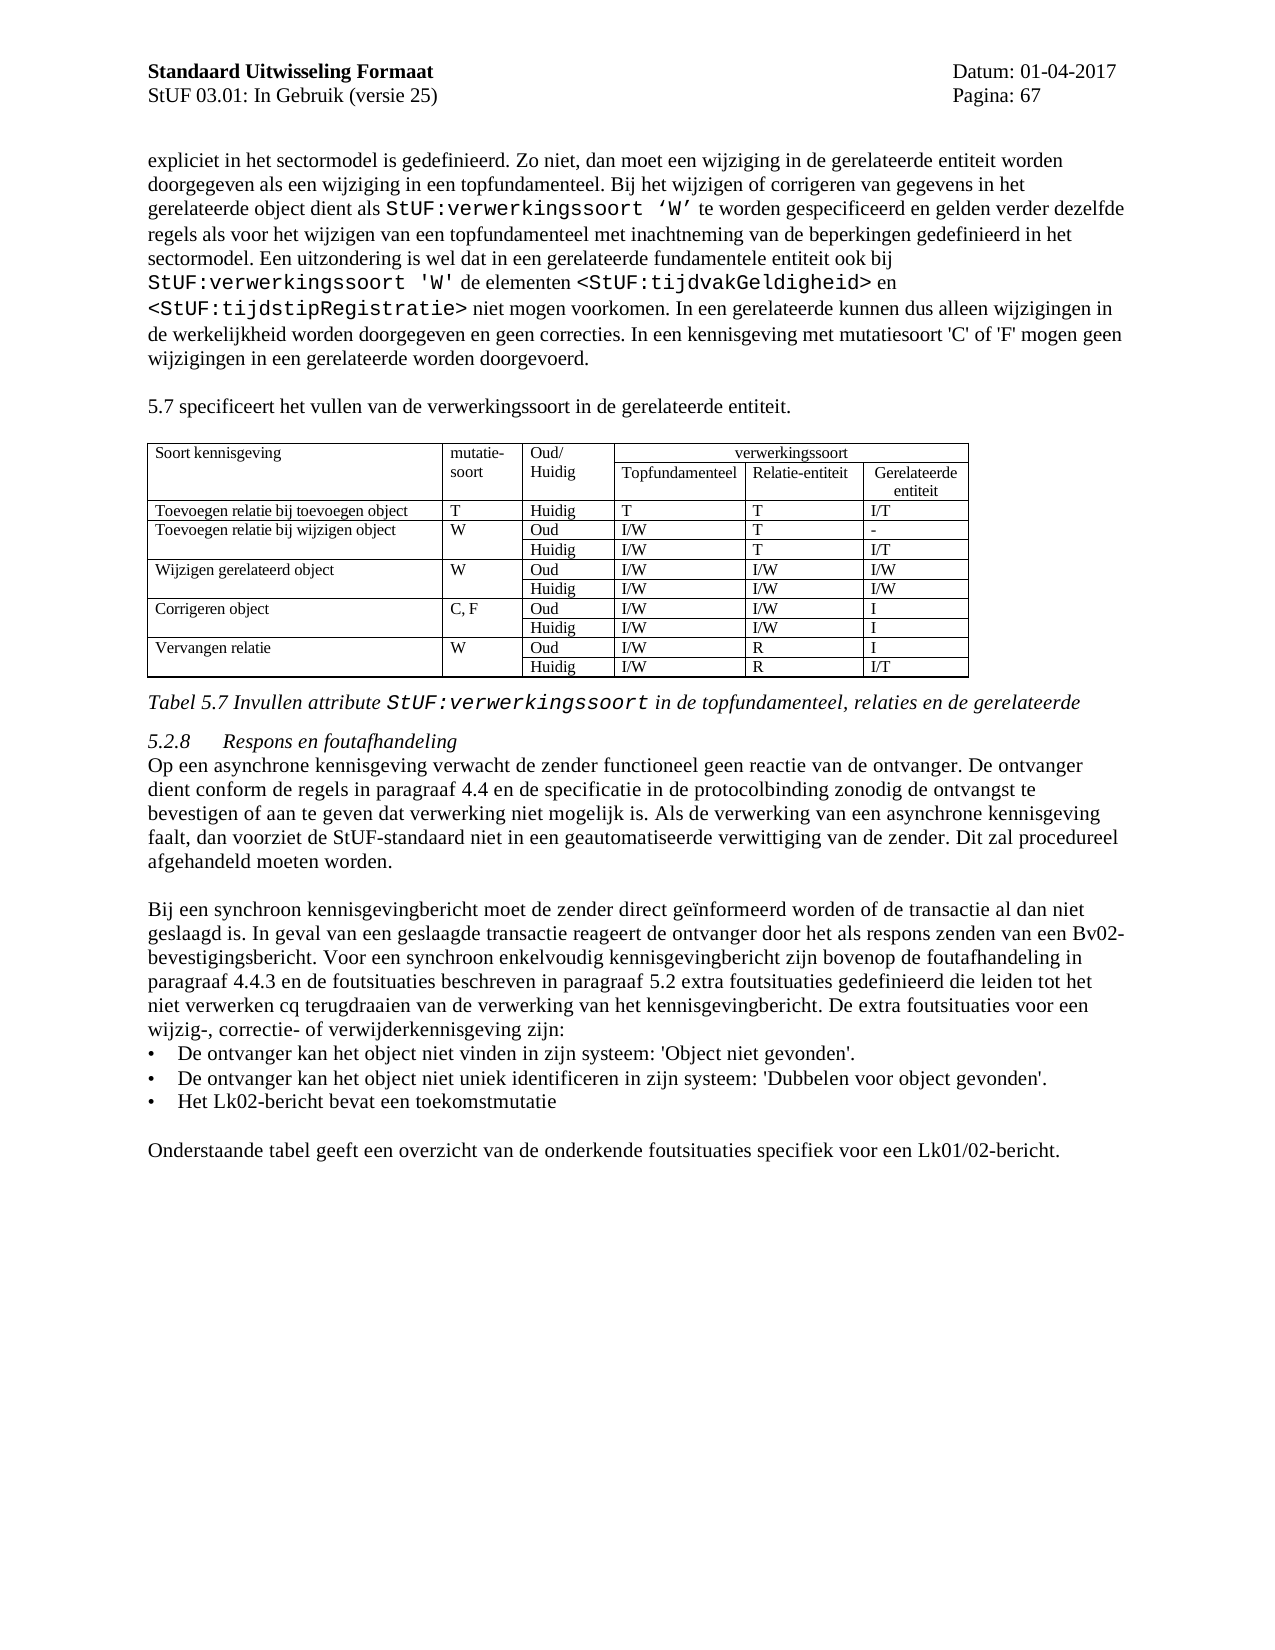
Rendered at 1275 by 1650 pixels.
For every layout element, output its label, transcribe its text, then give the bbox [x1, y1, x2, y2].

table_cell Corrigeren object [148, 599, 442, 637]
table_header verwerkingssoort [615, 444, 968, 462]
table_cell T [443, 501, 522, 520]
table_cell T [615, 501, 745, 520]
table_cell Huidig [523, 580, 614, 598]
table_cell Vervangen relatie [148, 638, 442, 676]
table_header Oud [523, 521, 614, 539]
table_header - [864, 521, 968, 539]
table_cell Toevoegen relatie bij wijzigen object [148, 521, 442, 559]
text expliciet in het sectormodel is gedefinieerd. Zo niet, dan moet een wijziging in de gerelateerde entiteit worden doorgegeven als een wijziging in een topfundamenteel. Bij het wijzigen of corrigeren van gegevens in het gerelateerde object dient als StUF:verwerkingssoort ‘W’ te worden gespecificeerd en gelden verder dezelfde regels als voor het wijzigen van een topfundamenteel met inachtneming van de beperkingen gedefinieerd in het sectormodel. Een uitzondering is wel dat in een gerelateerde fundamentele entiteit ook bij StUF:verwerkingssoort 'W' de elementen <StUF:tijdvakGeldigheid> en <StUF:tijdstipRegistratie> niet mogen voorkomen. In een gerelateerde kunnen dus alleen wijzigingen in de werkelijkheid worden doorgegeven en geen correcties. In een kennisgeving met mutatiesoort 'C' of 'F' mogen geen wijzigingen in een gerelateerde worden doorgevoerd. [148, 148, 1127, 370]
table_cell Toevoegen relatie bij toevoegen object [148, 501, 442, 520]
table_cell Huidig [523, 658, 614, 676]
table_cell W [443, 560, 522, 598]
text Tabel 5.7 Invullen attribute StUF:verwerkingssoort in de topfundamenteel, relaties en de gerelateerde [148, 690, 1127, 716]
table_cell I [864, 619, 968, 637]
table_header I/W [615, 638, 745, 657]
text Onderstaande tabel geeft een overzicht van de onderkende foutsituaties specifiek voor een Lk01/02-bericht. [148, 1137, 1127, 1162]
table_header I/W [746, 599, 863, 618]
table_header R [746, 638, 863, 657]
text Bij een synchroon kennisgevingbericht moet de zender direct geïnformeerd worden of de transactie al dan niet geslaagd is. In geval van een geslaagde transactie reageert de ontvanger door het als respons zenden van een Bv02-bevestigingsbericht. Voor een synchroon enkelvoudig kennisgevingbericht zijn bovenop de foutafhandeling in paragraaf 4.4.3 en de foutsituaties beschreven in paragraaf 5.2 extra foutsituaties gedefinieerd die leiden tot het niet verwerken cq terugdraaien van de verwerking van het kennisgevingbericht. De extra foutsituaties voor een wijzig-, correctie- of verwijderkennisgeving zijn: [148, 897, 1127, 1041]
table_cell C, F [443, 599, 522, 637]
table_cell I/T [864, 658, 968, 676]
table_cell T [746, 501, 863, 520]
table_cell I/W [615, 619, 745, 637]
table_header I/W [615, 521, 745, 539]
table_cell I/W [864, 580, 968, 598]
table_header Soort kennisgeving [148, 444, 442, 500]
table_cell I/W [615, 580, 745, 598]
table_header Oud/ Huidig [523, 444, 614, 500]
table_cell I/W [615, 540, 745, 559]
table_cell Relatie-entiteit [746, 463, 863, 500]
table_header I/W [615, 599, 745, 618]
table_cell Wijzigen gerelateerd object [148, 560, 442, 598]
table_cell I/T [864, 540, 968, 559]
table_cell R [746, 658, 863, 676]
table_header Oud [523, 560, 614, 578]
table_header mutatie- soort [443, 444, 522, 500]
text Tabel 5.7 specificeert het vullen van de verwerkingssoort in de gerelateerde entiteit. [148, 394, 1127, 418]
table_header I/W [615, 560, 745, 578]
table_cell W [443, 638, 522, 676]
text Op een asynchrone kennisgeving verwacht de zender functioneel geen reactie van de ontvanger. De ontvanger dient conform de regels in paragraaf 4.4 en de specificatie in de protocolbinding zonodig de ontvangst te bevestigen of aan te geven dat verwerking niet mogelijk is. Als de verwerking van een asynchrone kennisgeving faalt, dan voorziet de StUF-standaard niet in een geautomatiseerde verwittiging van de zender. Dit zal procedureel afgehandeld moeten worden. [148, 752, 1127, 873]
table_header Oud [523, 599, 614, 618]
table_cell I/W [746, 619, 863, 637]
table_cell Topfundamenteel [615, 463, 745, 500]
table_header Oud [523, 638, 614, 657]
list De ontvanger kan het object niet vinden in zijn systeem: 'Object niet gevonden'. [148, 1041, 1127, 1065]
table_header T [746, 521, 863, 539]
table_cell I/T [864, 501, 968, 520]
table_cell Huidig [523, 501, 614, 520]
table_cell I/W [615, 658, 745, 676]
table_cell Gerelateerde entiteit [864, 463, 968, 500]
table_header I [864, 599, 968, 618]
table_cell W [443, 521, 522, 559]
subtitle Respons en foutafhandeling [148, 728, 1127, 752]
table_header I/W [864, 560, 968, 578]
table_cell Huidig [523, 540, 614, 559]
list Het Lk02-bericht bevat een toekomstmutatie [148, 1089, 1127, 1113]
table_cell Huidig [523, 619, 614, 637]
table_header I/W [746, 560, 863, 578]
table_header I [864, 638, 968, 657]
list De ontvanger kan het object niet uniek identificeren in zijn systeem: 'Dubbelen voor object gevonden'. [148, 1065, 1127, 1089]
table_cell I/W [746, 580, 863, 598]
table_cell T [746, 540, 863, 559]
